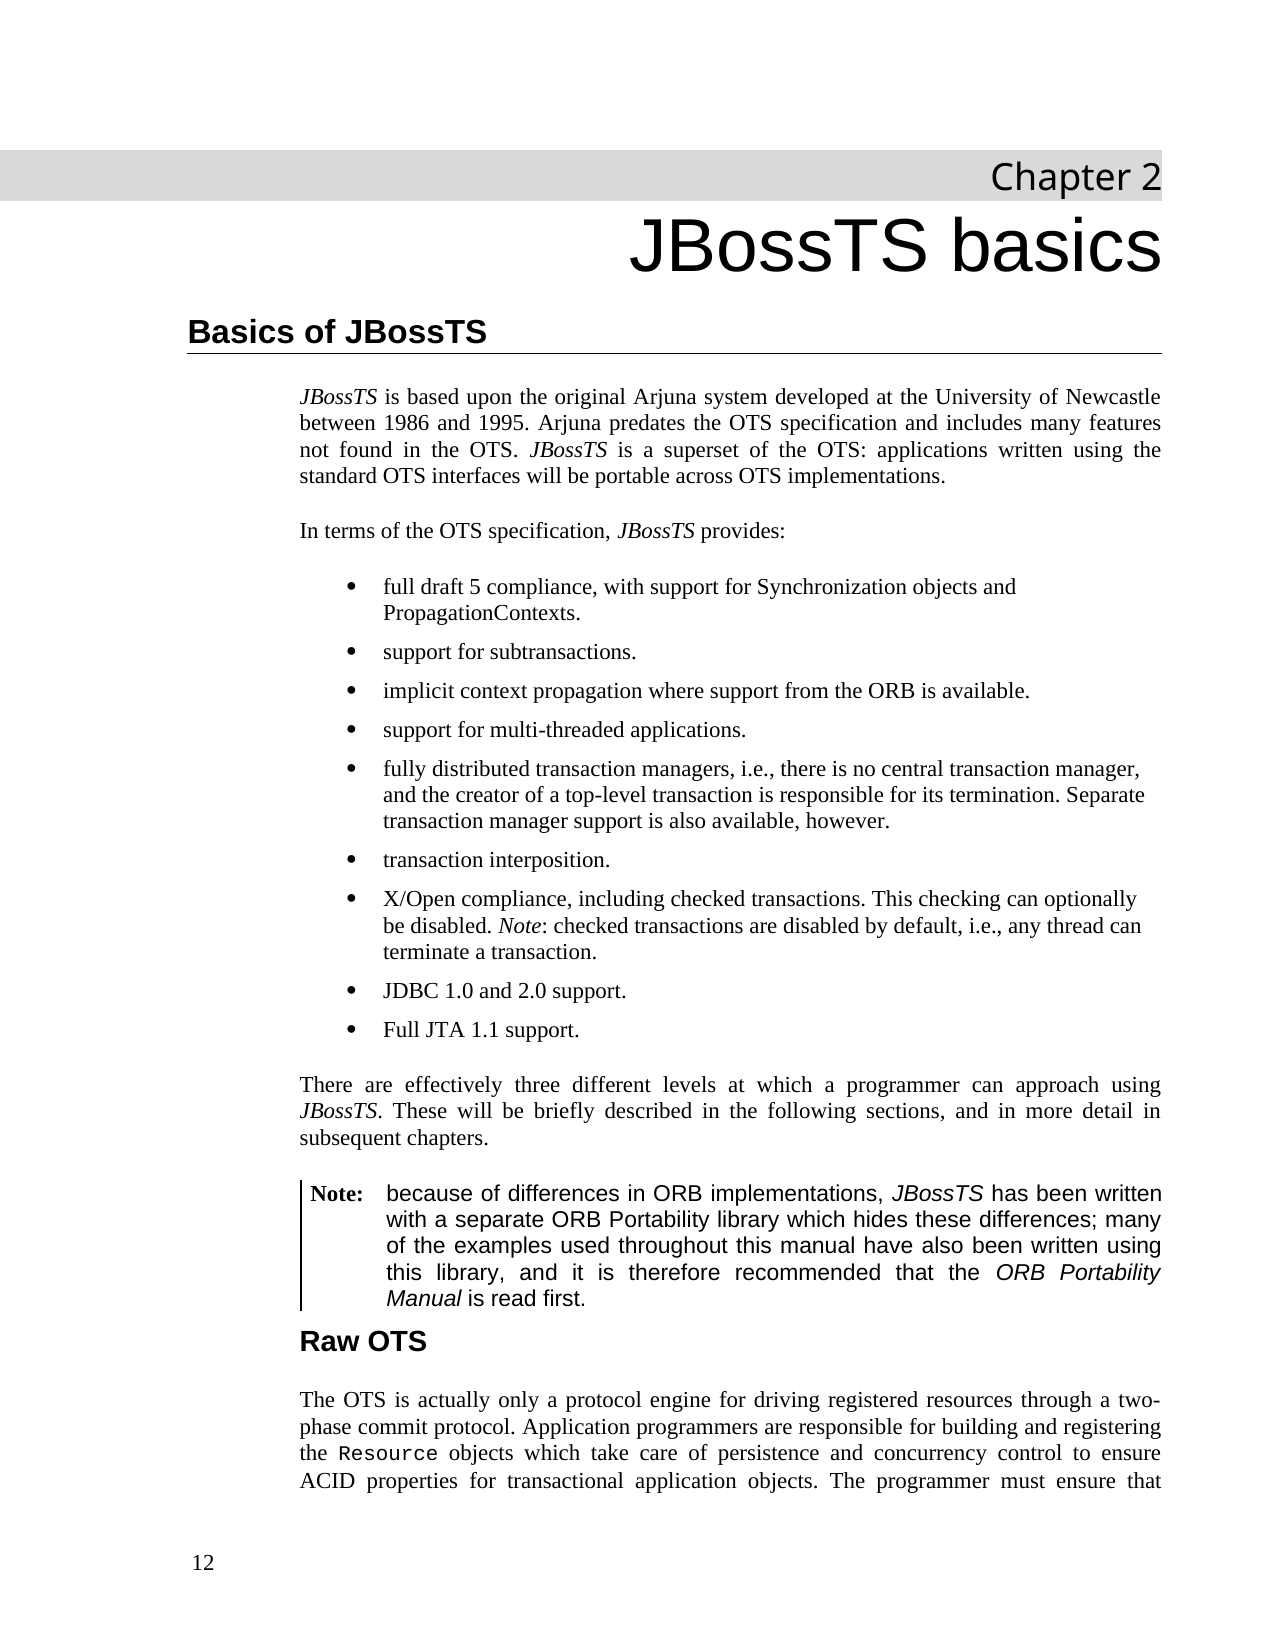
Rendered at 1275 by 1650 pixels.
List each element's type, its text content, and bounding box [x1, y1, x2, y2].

title JBossTS basics [302, 201, 1162, 287]
list transaction interposition. [347, 846, 1162, 873]
text In terms of the OTS specification, JBossTS provides: [299, 518, 1162, 544]
list JDBC 1.0 and 2.0 support. [347, 977, 1162, 1003]
list because of differences in ORB implementations, JBossTS has been written with a separate ORB Portability library which hides these differences; many of the examples used throughout this manual have also been written using this library, and it is therefore recommended that the ORB Portability Manual is read first. [300, 1179, 1162, 1311]
list implicit context propagation where support from the ORB is available. [347, 677, 1162, 703]
list fully distributed transaction managers, i.e., there is no central transaction manager, and the creator of a top-level transaction is responsible for its termination. Separate transaction manager support is also available, however. [347, 755, 1162, 834]
list support for multi-threaded applications. [347, 716, 1162, 742]
subtitle Raw OTS [187, 1324, 1162, 1357]
text JBossTS is based upon the original Arjuna system developed at the University of Newcastle between 1986 and 1995. Arjuna predates the OTS specification and includes many features not found in the OTS. JBossTS is a superset of the OTS: applications written using the standard OTS interfaces will be portable across OTS implementations. [299, 383, 1162, 488]
list Full JTA 1.1 support. [347, 1016, 1162, 1042]
text There are effectively three different levels at which a programmer can approach using JBossTS. These will be briefly described in the following sections, and in more detail in subsequent chapters. [299, 1071, 1162, 1150]
text The OTS is actually only a protocol engine for driving registered resources through a two-phase commit protocol. Application programmers are responsible for building and registering the Resource objects which take care of persistence and concurrency control to ensure ACID properties for transactional application objects. The programmer must ensure that [299, 1387, 1162, 1493]
list X/Open compliance, including checked transactions. This checking can optionally be disabled. Note: checked transactions are disabled by default, i.e., any thread can terminate a transaction. [347, 885, 1162, 964]
list full draft 5 compliance, with support for Synchronization objects and PropagationContexts. [347, 573, 1162, 626]
subtitle Basics of JBossTS [187, 312, 1162, 353]
list support for subtransactions. [347, 638, 1162, 665]
